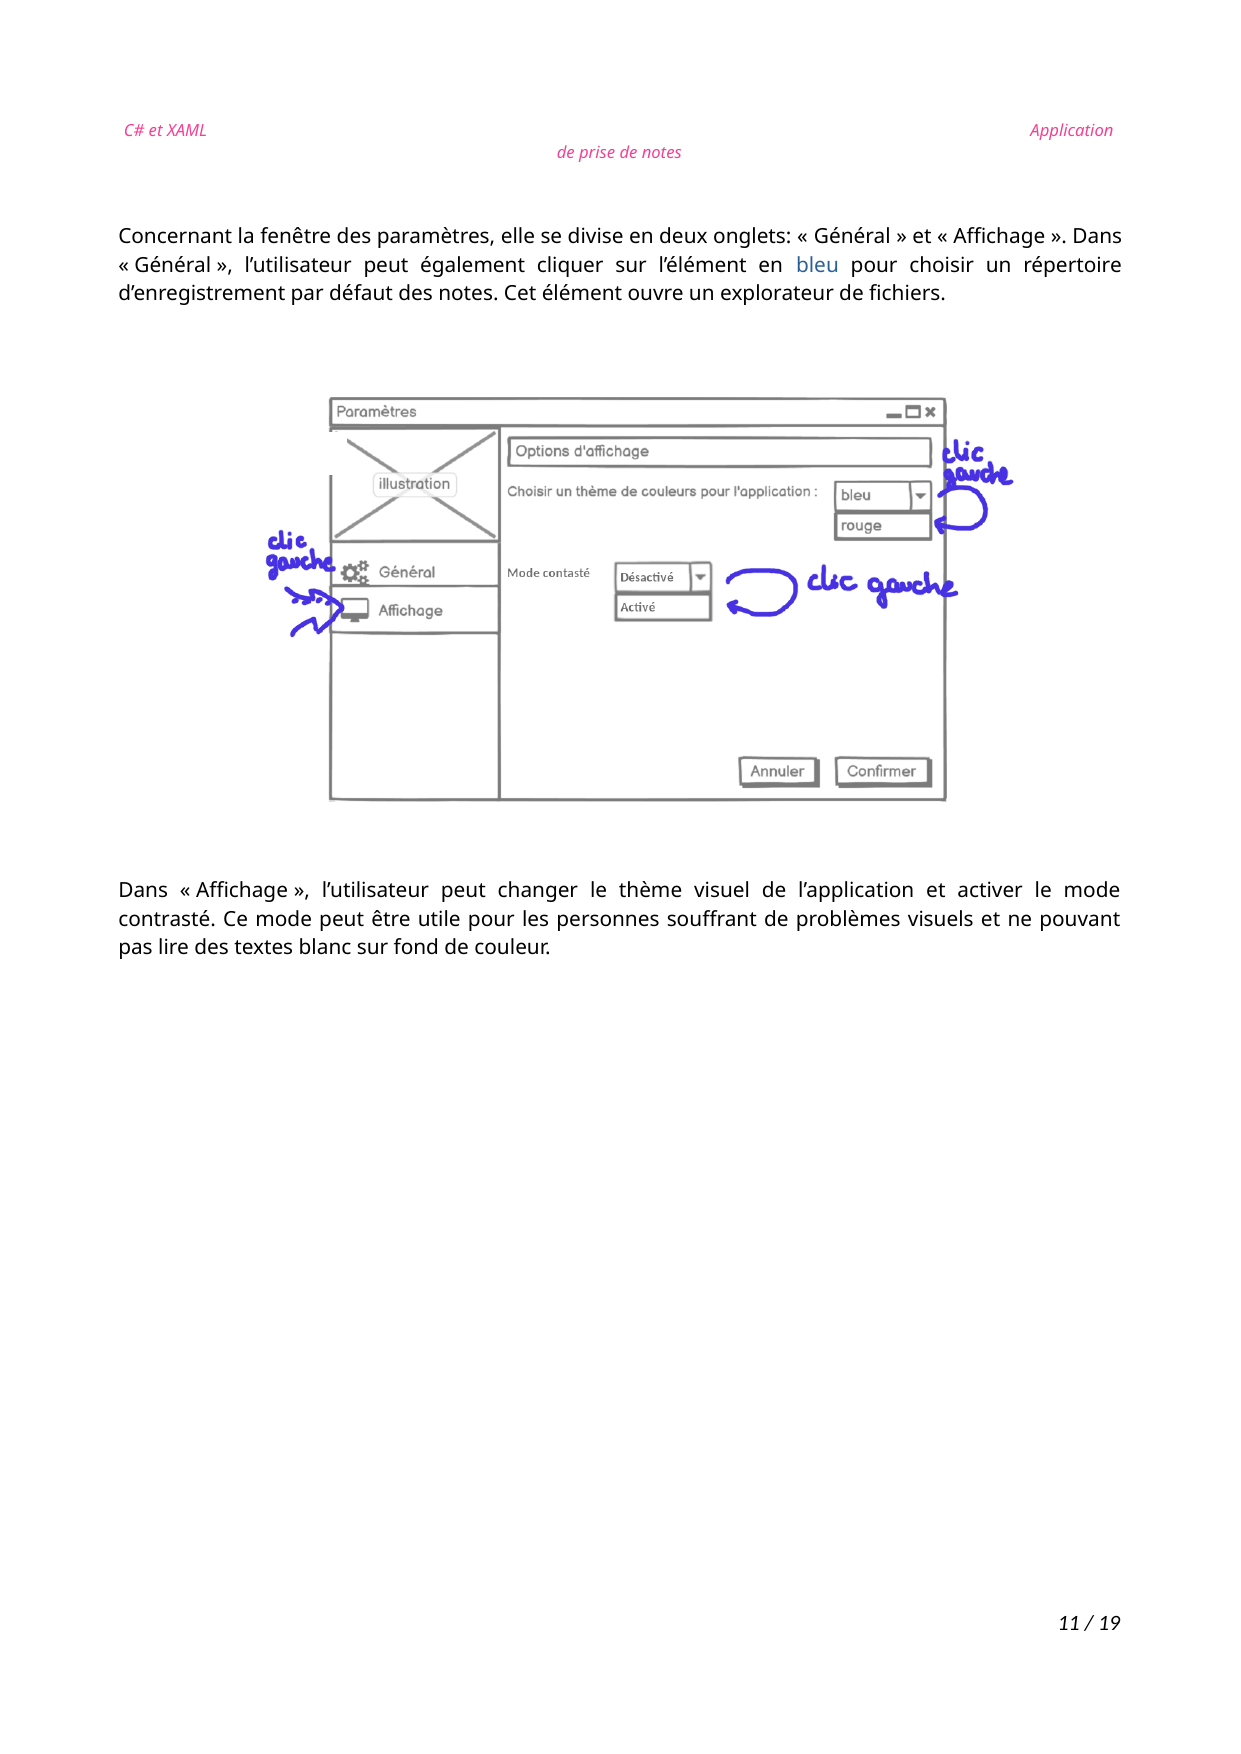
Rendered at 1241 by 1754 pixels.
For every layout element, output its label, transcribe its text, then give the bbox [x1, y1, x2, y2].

text Dans « Affichage », l’utilisateur peut changer le thème visuel de l’application et activer le mode contrasté. Ce mode peut être utile pour les personnes souffrant de problèmes visuels et ne pouvant pas lire des textes blanc sur fond de couleur. [118, 876, 1122, 961]
text Concernant la fenêtre des paramètres, elle se divise en deux onglets: « Général » et « Affichage ». Dans « Général », l’utilisateur peut également cliquer sur l’élément en bleu pour choisir un répertoire d’enregistrement par défaut des notes. Cet élément ouvre un explorateur de fichiers. [118, 221, 1122, 307]
picture [261, 350, 1017, 844]
